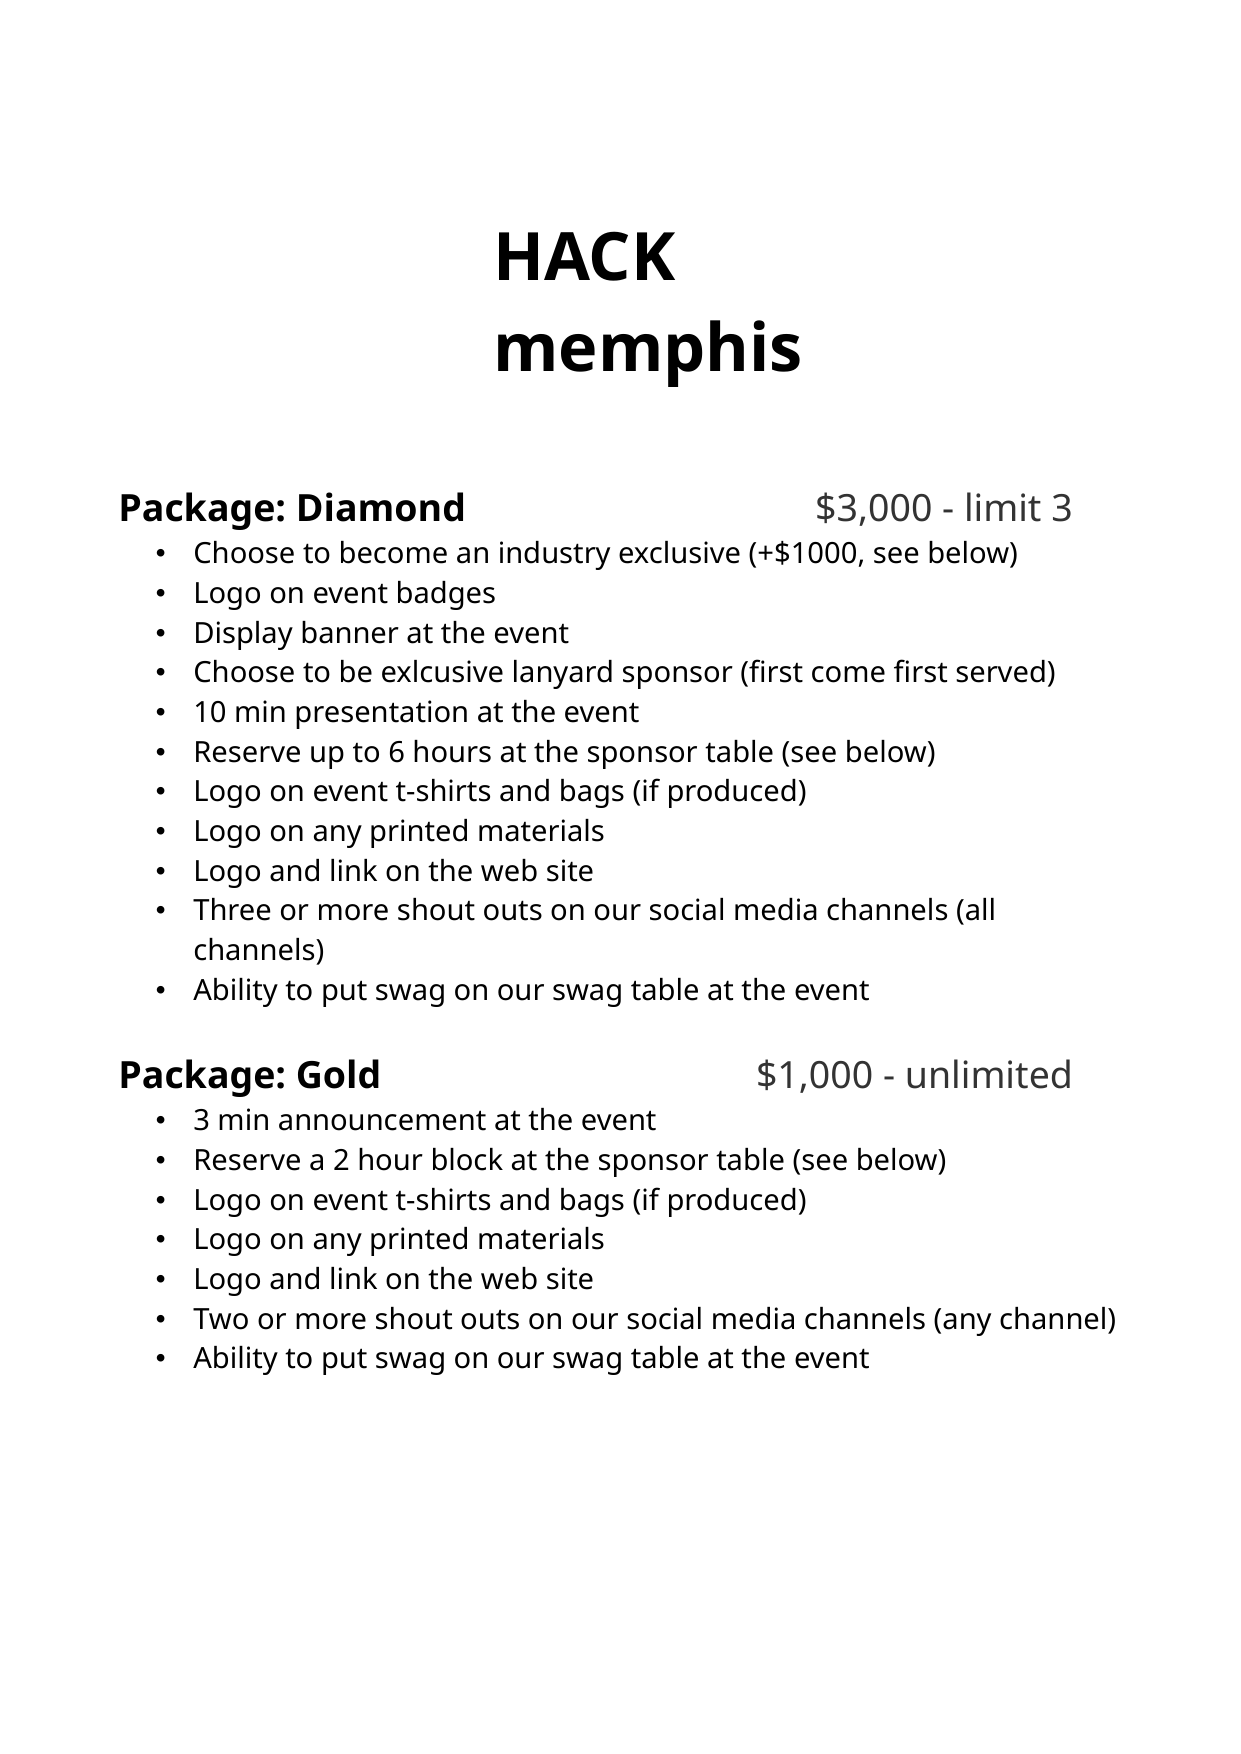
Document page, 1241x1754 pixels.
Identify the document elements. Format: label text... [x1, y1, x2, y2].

text Package: Gold $1,000 - unlimited [118, 1048, 1122, 1099]
list Logo and link on the web site [156, 1258, 1122, 1298]
list Logo on event badges [156, 572, 1122, 612]
list Choose to be exlcusive lanyard sponsor (first come first served) [156, 652, 1122, 691]
list Reserve a 2 hour block at the sponsor table (see below) [156, 1139, 1122, 1179]
list Three or more shout outs on our social media channels (all channels) [156, 890, 1122, 969]
list Choose to become an industry exclusive (+$1000, see below) [156, 532, 1122, 572]
list Ability to put swag on our swag table at the event [156, 1338, 1122, 1377]
list Logo on any printed materials [156, 1218, 1122, 1258]
list Logo on any printed materials [156, 810, 1122, 850]
text HACK [118, 209, 1122, 300]
text Package: Diamond $3,000 - limit 3 [118, 481, 1122, 532]
list Ability to put swag on our swag table at the event [156, 969, 1122, 1009]
list Reserve up to 6 hours at the sponsor table (see below) [156, 731, 1122, 771]
list 3 min announcement at the event [156, 1099, 1122, 1139]
list Display banner at the event [156, 612, 1122, 652]
list 10 min presentation at the event [156, 691, 1122, 731]
list Logo on event t-shirts and bags (if produced) [156, 1179, 1122, 1218]
list Two or more shout outs on our social media channels (any channel) [156, 1298, 1122, 1338]
list Logo and link on the web site [156, 850, 1122, 890]
text memphis [118, 300, 1122, 391]
list Logo on event t-shirts and bags (if produced) [156, 771, 1122, 810]
